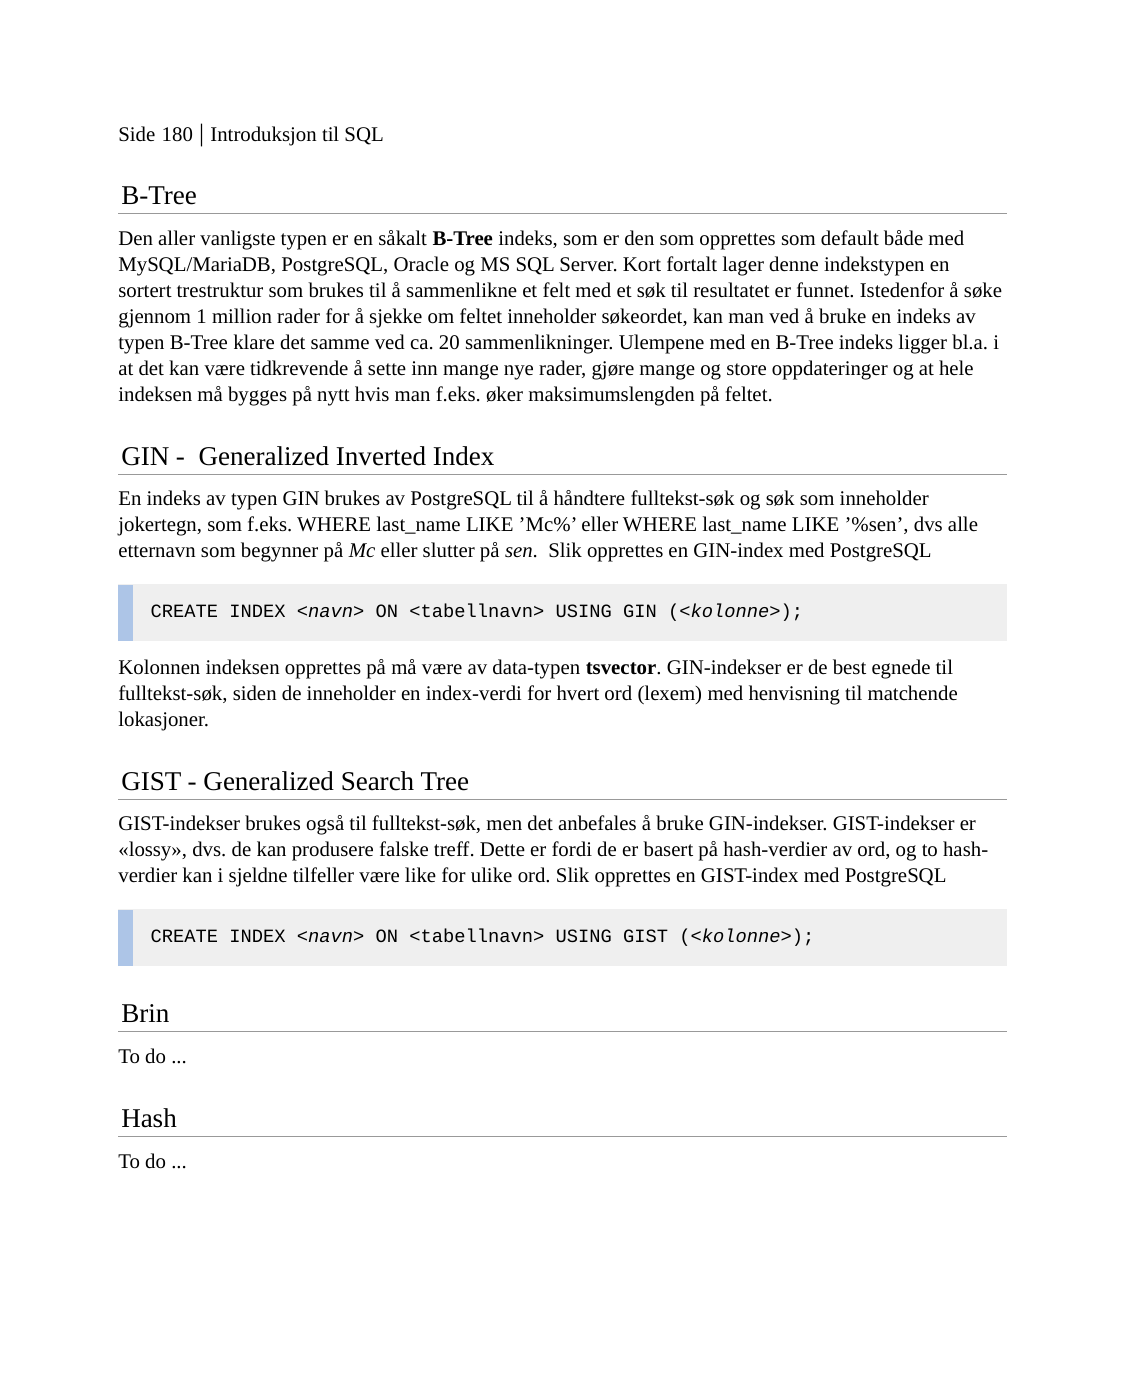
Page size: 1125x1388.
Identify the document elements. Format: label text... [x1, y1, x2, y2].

text Den aller vanligste typen er en såkalt B-Tree indeks, som er den som opprettes som default både med MySQL/MariaDB, PostgreSQL, Oracle og MS SQL Server. Kort fortalt lager denne indekstypen en sortert trestruktur som brukes til å sammenlikne et felt med et søk til resultatet er funnet. Istedenfor å søke gjennom 1 million rader for å sjekke om feltet inneholder søkeordet, kan man ved å bruke en indeks av typen B-Tree klare det samme ved ca. 20 sammenlikninger. Ulempene med en B-Tree indeks ligger bl.a. i at det kan være tidkrevende å sette inn mange nye rader, gjøre mange og store oppdateringer og at hele indeksen må bygges på nytt hvis man f.eks. øker maksimumslengden på feltet. [118, 226, 1007, 406]
subtitle GIST - Generalized Search Tree [118, 762, 1007, 799]
text En indeks av typen GIN brukes av PostgreSQL til å håndtere fulltekst-søk og søk som inneholder jokertegn, som f.eks. WHERE last_name LIKE ’Mc%’ eller WHERE last_name LIKE ’%sen’, dvs alle etternavn som begynner på Mc eller slutter på sen. Slik opprettes en GIN-index med PostgreSQL [118, 486, 1007, 562]
text To do ... [118, 1148, 1007, 1173]
text To do ... [118, 1044, 1007, 1068]
text GIST-indekser brukes også til fulltekst-søk, men det anbefales å bruke GIN-indekser. GIST-indekser er «lossy», dvs. de kan produsere falske treff. Dette er fordi de er basert på hash-verdier av ord, og to hash-verdier kan i sjeldne tilfeller være like for ulike ord. Slik opprettes en GIST-index med PostgreSQL [118, 811, 1007, 887]
text Kolonnen indeksen opprettes på må være av data-typen tsvector. GIN-indekser er de best egnede til fulltekst-søk, siden de inneholder en index-verdi for hvert ord (lexem) med henvisning til matchende lokasjoner. [118, 655, 1007, 731]
text CREATE INDEX <navn> ON <tabellnavn> USING GIN (<kolonne>); [118, 584, 1007, 641]
text CREATE INDEX <navn> ON <tabellnavn> USING GIST (<kolonne>); [118, 909, 1007, 966]
subtitle GIN - Generalized Inverted Index [118, 437, 1007, 474]
subtitle Brin [118, 994, 1007, 1031]
subtitle Hash [118, 1099, 1007, 1136]
subtitle B-Tree [118, 176, 1007, 213]
